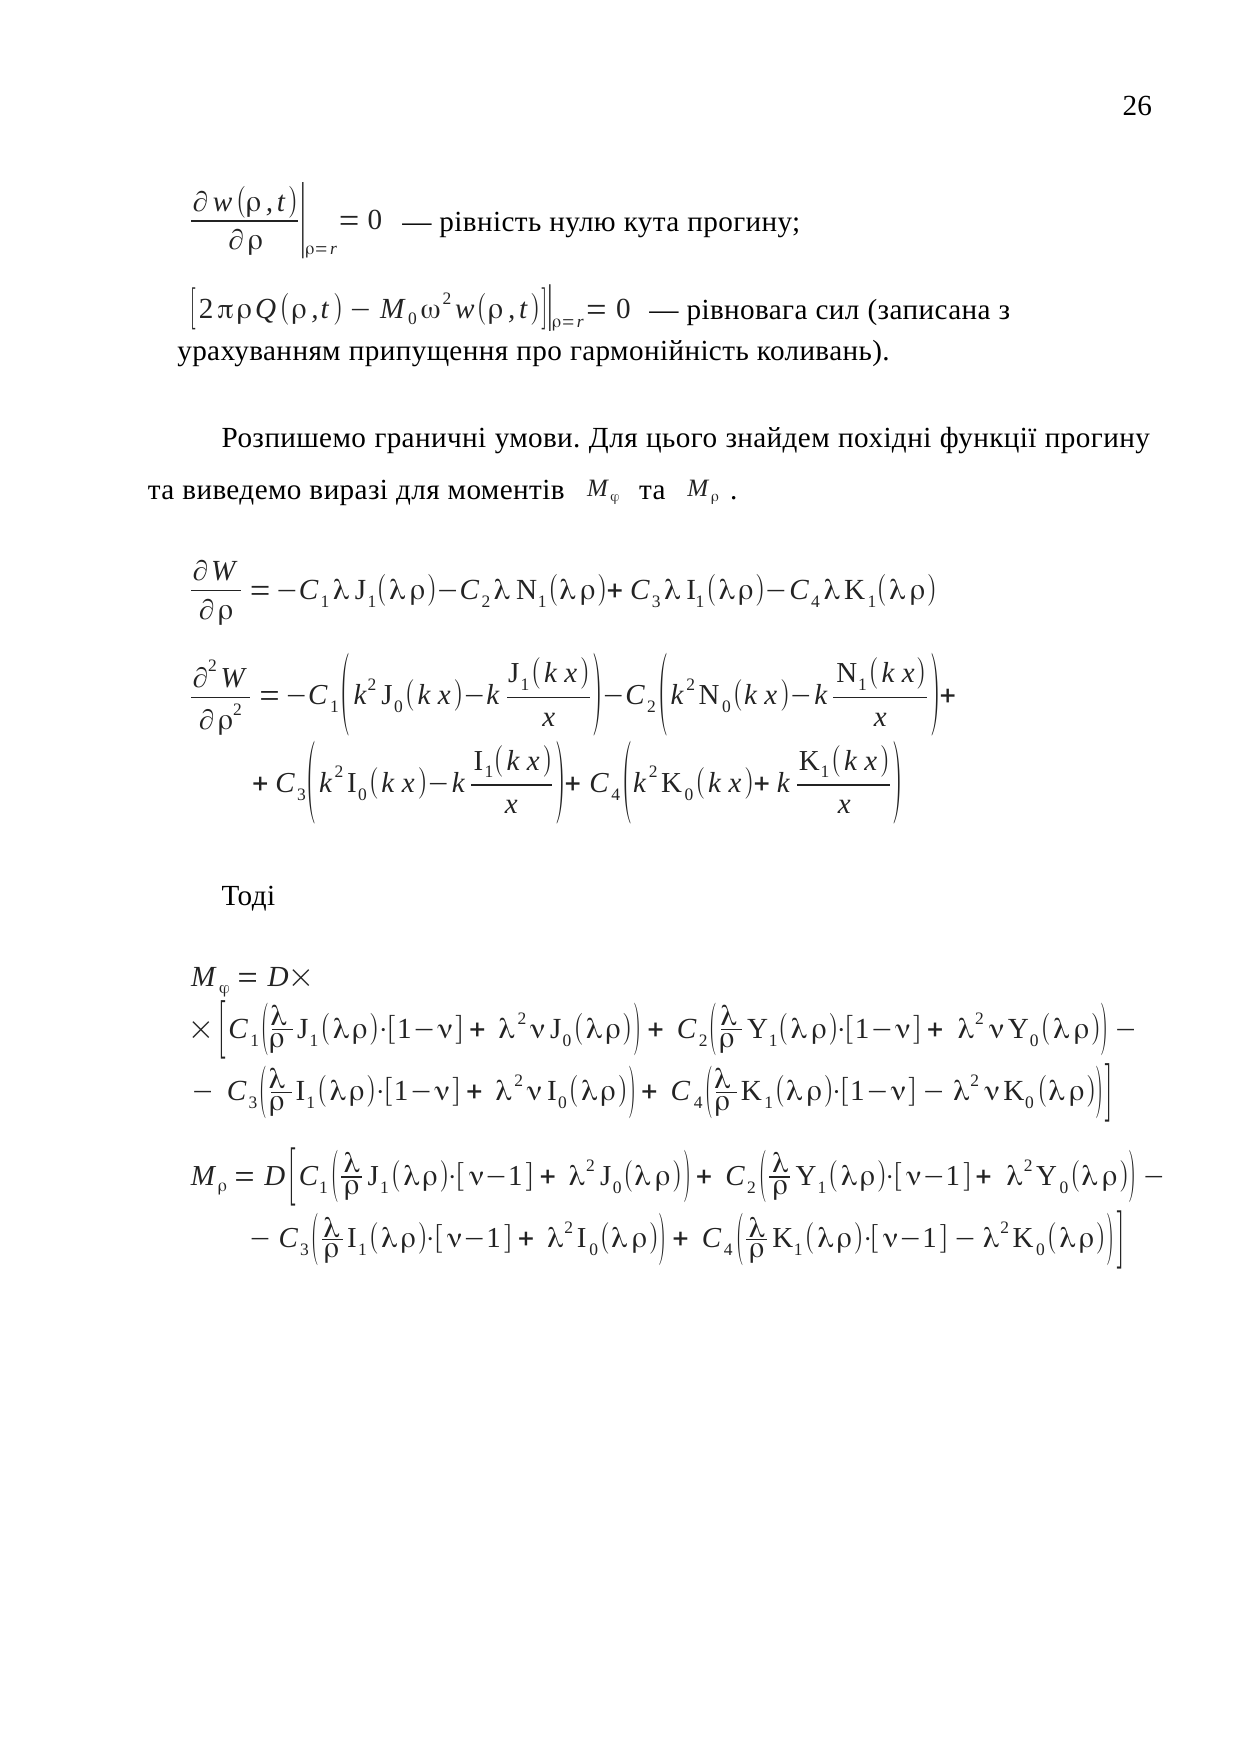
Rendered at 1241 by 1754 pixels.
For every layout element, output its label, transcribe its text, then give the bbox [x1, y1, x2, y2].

text Розпишемо граничні умови. Для цього знайдем похідні функції прогину та виведемо виразі для моментів та . [148, 420, 1152, 506]
text — рівність нулю кута прогину; [148, 153, 1152, 254]
text — рівновага сил (записана з урахуванням припущення про гармонійність коливань). [148, 254, 1152, 396]
text Тоді [148, 878, 1152, 912]
